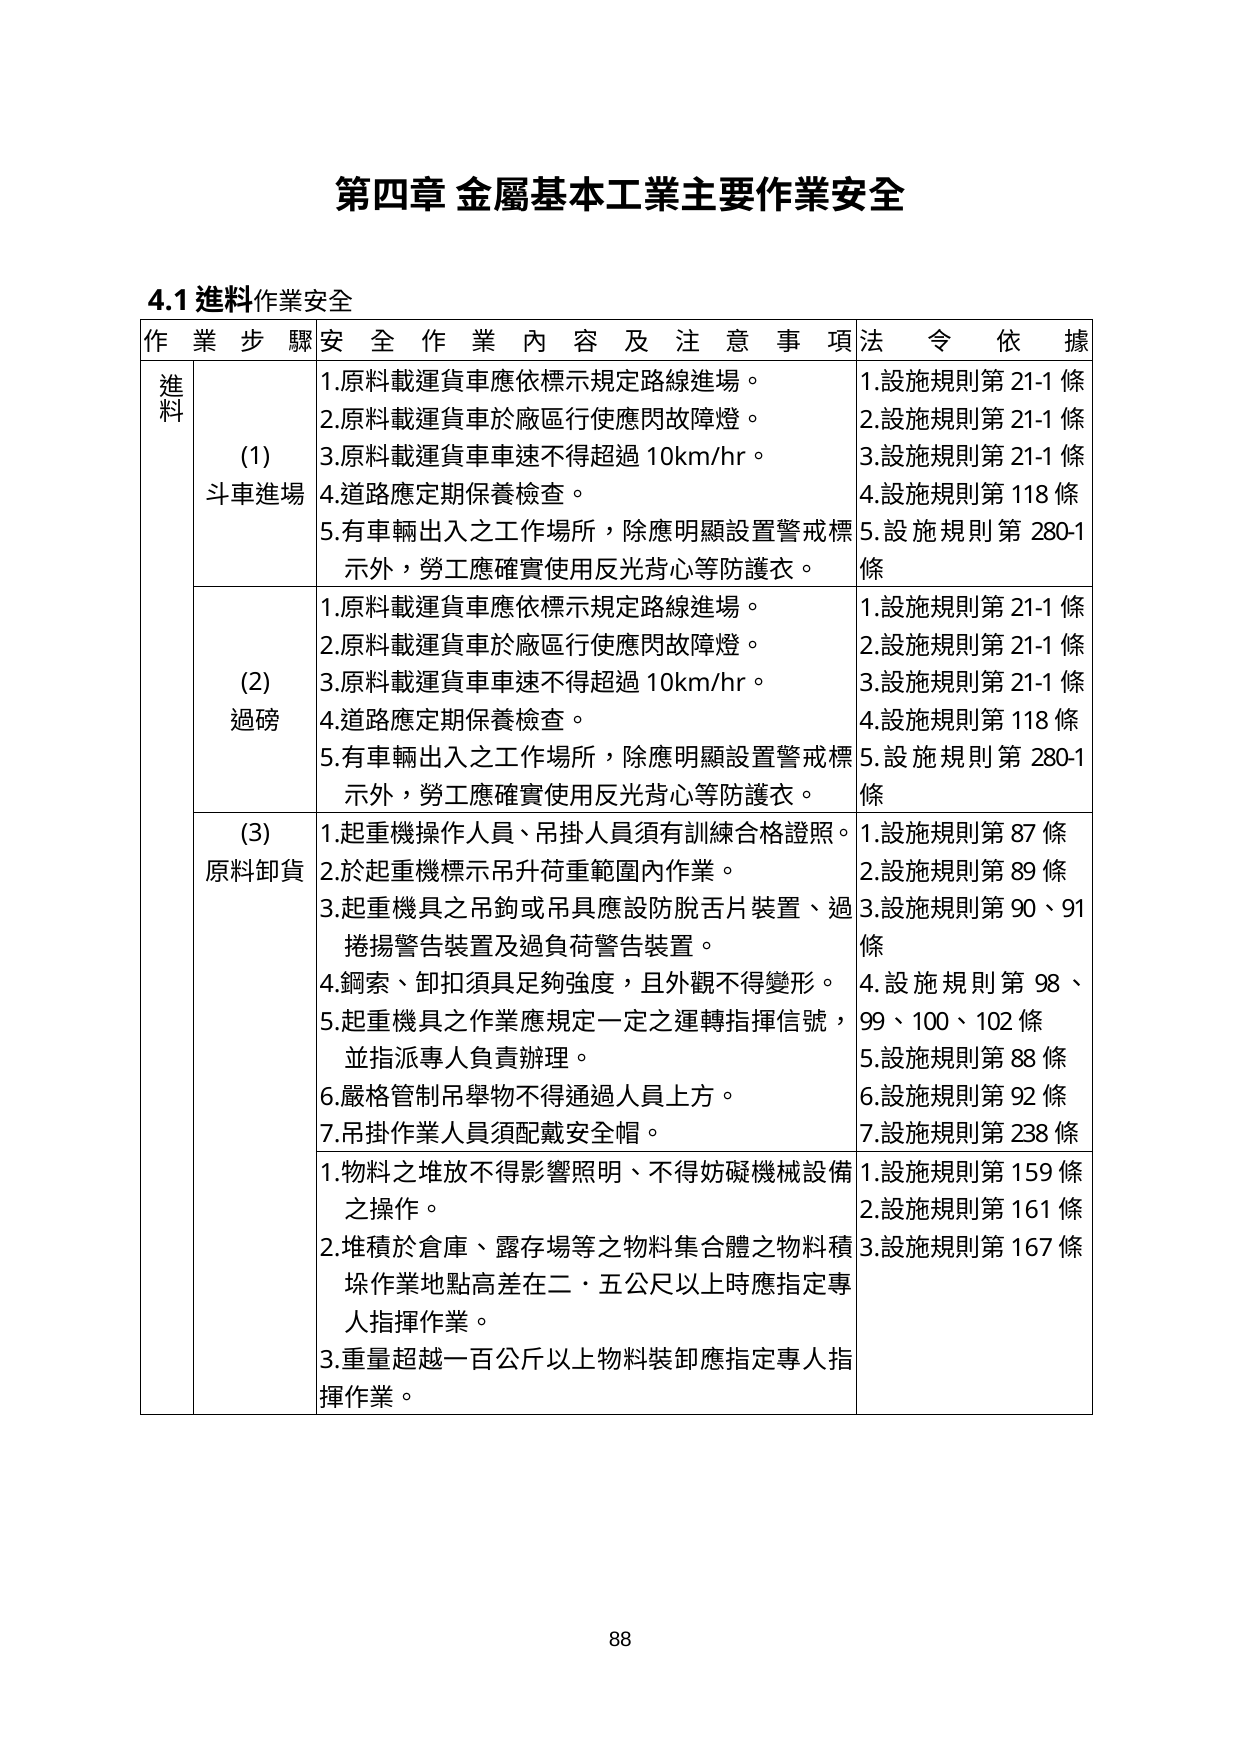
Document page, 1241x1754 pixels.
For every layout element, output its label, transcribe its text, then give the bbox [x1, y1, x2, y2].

table_cell (2) 過磅 [194, 587, 316, 812]
table_cell (1) 斗車進場 [194, 361, 316, 586]
table_cell 進料 [141, 361, 193, 1414]
table_header 法令依據 [857, 320, 1092, 360]
table_header 作業步驟 [141, 320, 316, 360]
table_cell 1.設施規則第21-1條 2.設施規則第21-1條 3.設施規則第21-1條 4.設施規則第118條 5.設施規則第280-1條 [857, 587, 1092, 812]
table_cell 1.設施規則第21-1條 2.設施規則第21-1條 3.設施規則第21-1條 4.設施規則第118條 5.設施規則第280-1條 [857, 361, 1092, 586]
table_cell 1.起重機操作人員、吊掛人員須有訓練合格證照。 2.於起重機標示吊升荷重範圍內作業。 3.起重機具之吊鉤或吊具應設防脫舌片裝置、過捲揚警告裝置及過負荷警告裝置。 4.鋼索、卸扣須具足夠強度，且外觀不得變形。 5.起重機具之作業應規定一定之運轉指揮信號，並指派專人負責辦理。 6.嚴格管制吊舉物不得通過人員上方。 7.吊掛作業人員須配戴安全帽。 [317, 813, 856, 1151]
text 第四章 金屬基本工業主要作業安全 [148, 164, 1092, 219]
table_cell 1.原料載運貨車應依標示規定路線進場。 2.原料載運貨車於廠區行使應閃故障燈。 3.原料載運貨車車速不得超過10km/hr。 4.道路應定期保養檢查。 5.有車輛出入之工作場所，除應明顯設置警戒標示外，勞工應確實使用反光背心等防護衣。 [317, 361, 856, 586]
table_cell 1.設施規則第159條 2.設施規則第161條 3.設施規則第167條 [857, 1152, 1092, 1414]
table_cell (3) 原料卸貨 [194, 813, 316, 1414]
table_cell 1.物料之堆放不得影響照明、不得妨礙機械設備之操作。 2.堆積於倉庫、露存場等之物料集合體之物料積垛作業地點高差在二．五公尺以上時應指定專人指揮作業。 3.重量超越一百公斤以上物料裝卸應指定專人指揮作業。 [317, 1152, 856, 1414]
table_cell 1.原料載運貨車應依標示規定路線進場。 2.原料載運貨車於廠區行使應閃故障燈。 3.原料載運貨車車速不得超過10km/hr。 4.道路應定期保養檢查。 5.有車輛出入之工作場所，除應明顯設置警戒標示外，勞工應確實使用反光背心等防護衣。 [317, 587, 856, 812]
table_header 安全作業內容及注意事項 [317, 320, 856, 360]
table_cell 1.設施規則第87條 2.設施規則第89條 3.設施規則第90、91條 4.設施規則第98、99、100、102條 5.設施規則第88條 6.設施規則第92條 7.設施規則第238條 [857, 813, 1092, 1151]
text 4.1進料作業安全 [148, 269, 1092, 319]
